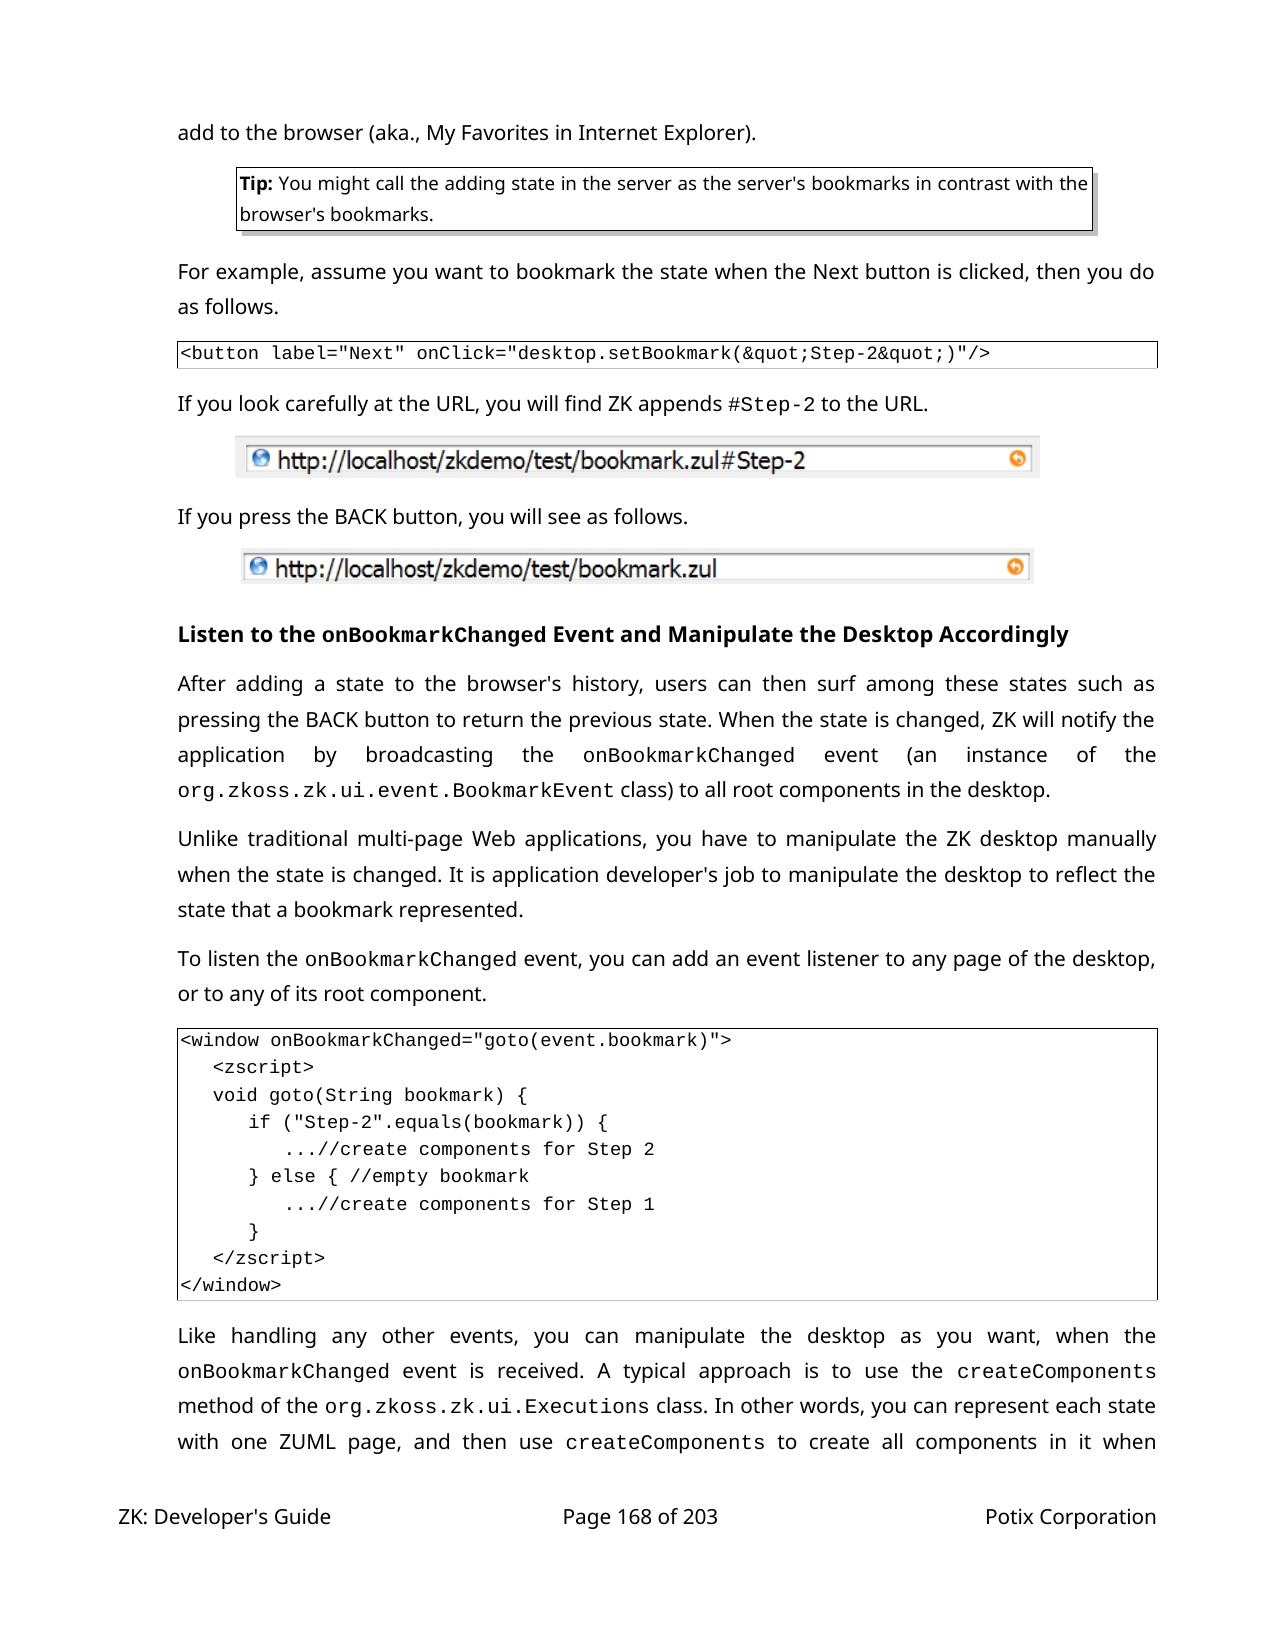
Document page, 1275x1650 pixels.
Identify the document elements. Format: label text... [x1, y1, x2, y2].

picture [240, 548, 1035, 584]
text <zscript> [178, 1055, 1157, 1080]
text After adding a state to the browser's history, users can then surf among these states such as pressing the BACK button to return the previous state. When the state is changed, ZK will notify the application by broadcasting the onBookmarkChanged event (an instance of the org.zkoss.zk.ui.event.BookmarkEvent class) to all root components in the desktop. [177, 669, 1157, 804]
text Tip: You might call the adding state in the server as the server's bookmarks in contrast with the browser's bookmarks. [237, 168, 1092, 230]
text If you press the BACK button, you will see as follows. [177, 503, 1157, 531]
text </window> [178, 1273, 1157, 1300]
text <window onBookmarkChanged="goto(event.bookmark)"> [178, 1029, 1157, 1052]
text To listen the onBookmarkChanged event, you can add an event listener to any page of the desktop, or to any of its root component. [177, 944, 1157, 1008]
text Unlike traditional multi-page Web applications, you have to manipulate the ZK desktop manually when the state is changed. It is application developer's job to manipulate the desktop to reflect the state that a bookmark represented. [177, 824, 1157, 923]
text <button label="Next" onClick="desktop.setBookmark(&quot;Step-2&quot;)"/> [178, 342, 1157, 368]
picture [235, 435, 1040, 478]
text void goto(String bookmark) { [178, 1083, 1157, 1107]
text If you look carefully at the URL, you will find ZK appends #Step-2 to the URL. [177, 389, 1157, 417]
subtitle Listen to the onBookmarkChanged Event and Manipulate the Desktop Accordingly [177, 573, 1157, 649]
text } [178, 1218, 1157, 1243]
text ...//create components for Step 1 [178, 1191, 1157, 1216]
text if ("Step-2".equals(bookmark)) { [178, 1110, 1157, 1134]
text </zscript> [178, 1246, 1157, 1270]
text ...//create components for Step 2 [178, 1137, 1157, 1161]
text Like handling any other events, you can manipulate the desktop as you want, when the onBookmarkChanged event is received. A typical approach is to use the createComponents method of the org.zkoss.zk.ui.Executions class. In other words, you can represent each state with one ZUML page, and then use createComponents to create all components in it when [177, 1321, 1157, 1456]
text add to the browser (aka., My Favorites in Internet Explorer). [177, 118, 1157, 146]
text } else { //empty bookmark [178, 1164, 1157, 1188]
text For example, assume you want to bookmark the state when the Next button is clicked, then you do as follows. [177, 257, 1157, 320]
